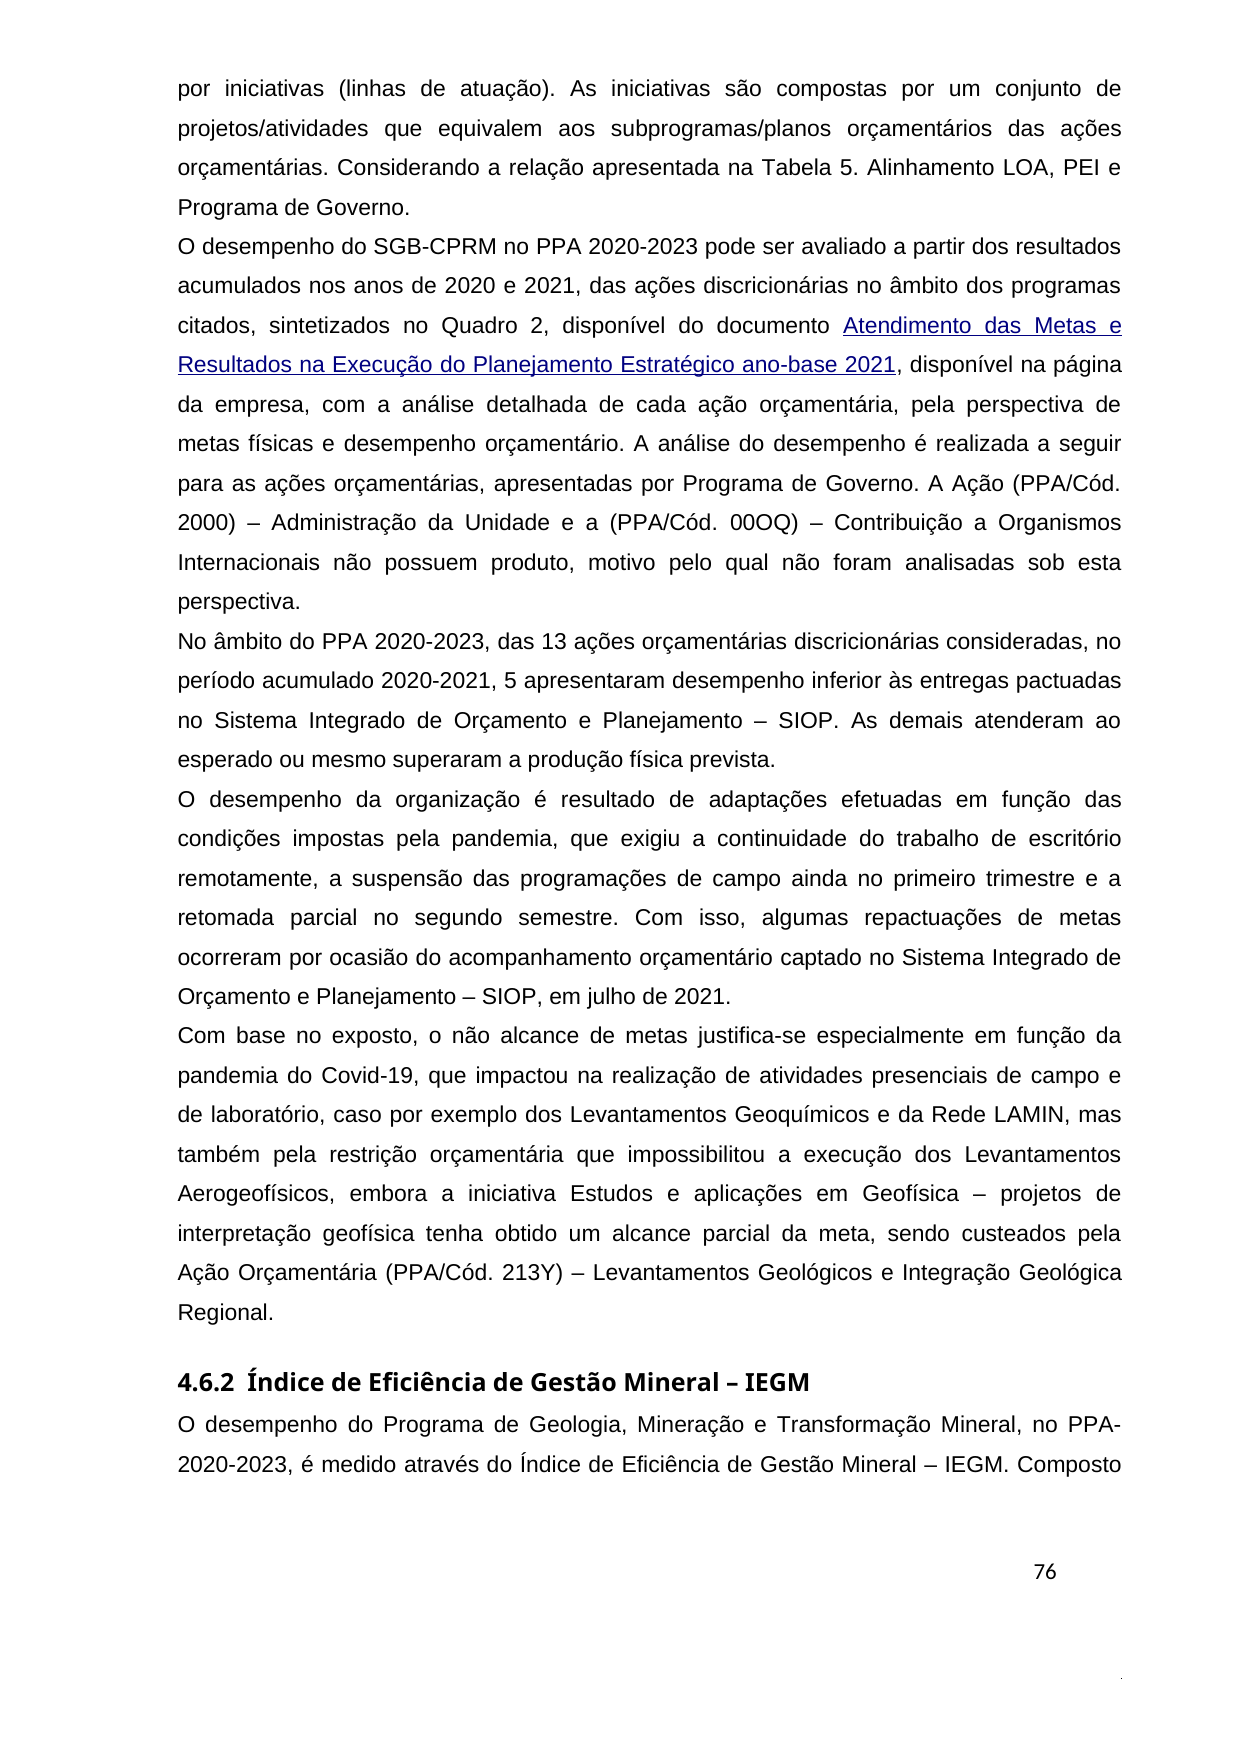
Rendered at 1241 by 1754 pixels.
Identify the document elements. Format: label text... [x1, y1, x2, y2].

subtitle 4.6.2 Índice de Eficiência de Gestão Mineral – IEGM [177, 1365, 1122, 1399]
text No âmbito do PPA 2020-2023, das 13 ações orçamentárias discricionárias consideradas, no período acumulado 2020-2021, 5 apresentaram desempenho inferior às entregas pactuadas no Sistema Integrado de Orçamento e Planejamento – SIOP. As demais atenderam ao esperado ou mesmo superaram a produção física prevista. [177, 628, 1122, 772]
text O desempenho do SGB-CPRM no PPA 2020-2023 pode ser avaliado a partir dos resultados acumulados nos anos de 2020 e 2021, das ações discricionárias no âmbito dos programas citados, sintetizados no Quadro 2, disponível do documento Atendimento das Metas e Resultados na Execução do Planejamento Estratégico ano-base 2021, disponível na página da empresa, com a análise detalhada de cada ação orçamentária, pela perspectiva de metas físicas e desempenho orçamentário. A análise do desempenho é realizada a seguir para as ações orçamentárias, apresentadas por Programa de Governo. A Ação (PPA/Cód. 2000) – Administração da Unidade e a (PPA/Cód. 00OQ) – Contribuição a Organismos Internacionais não possuem produto, motivo pelo qual não foram analisadas sob esta perspectiva. [177, 233, 1122, 614]
text por iniciativas (linhas de atuação). As iniciativas são compostas por um conjunto de projetos/atividades que equivalem aos subprogramas/planos orçamentários das ações orçamentárias. Considerando a relação apresentada na Tabela 5. Alinhamento LOA, PEI e Programa de Governo. [177, 75, 1122, 220]
text Com base no exposto, o não alcance de metas justifica-se especialmente em função da pandemia do Covid-19, que impactou na realização de atividades presenciais de campo e de laboratório, caso por exemplo dos Levantamentos Geoquímicos e da Rede LAMIN, mas também pela restrição orçamentária que impossibilitou a execução dos Levantamentos Aerogeofísicos, embora a iniciativa Estudos e aplicações em Geofísica – projetos de interpretação geofísica tenha obtido um alcance parcial da meta, sendo custeados pela Ação Orçamentária (PPA/Cód. 213Y) – Levantamentos Geológicos e Integração Geológica Regional. [177, 1022, 1122, 1325]
text O desempenho da organização é resultado de adaptações efetuadas em função das condições impostas pela pandemia, que exigiu a continuidade do trabalho de escritório remotamente, a suspensão das programações de campo ainda no primeiro trimestre e a retomada parcial no segundo semestre. Com isso, algumas repactuações de metas ocorreram por ocasião do acompanhamento orçamentário captado no Sistema Integrado de Orçamento e Planejamento – SIOP, em julho de 2021. [177, 786, 1122, 1009]
text O desempenho do Programa de Geologia, Mineração e Transformação Mineral, no PPA-2020-2023, é medido através do Índice de Eficiência de Gestão Mineral – IEGM. Composto [177, 1411, 1122, 1477]
